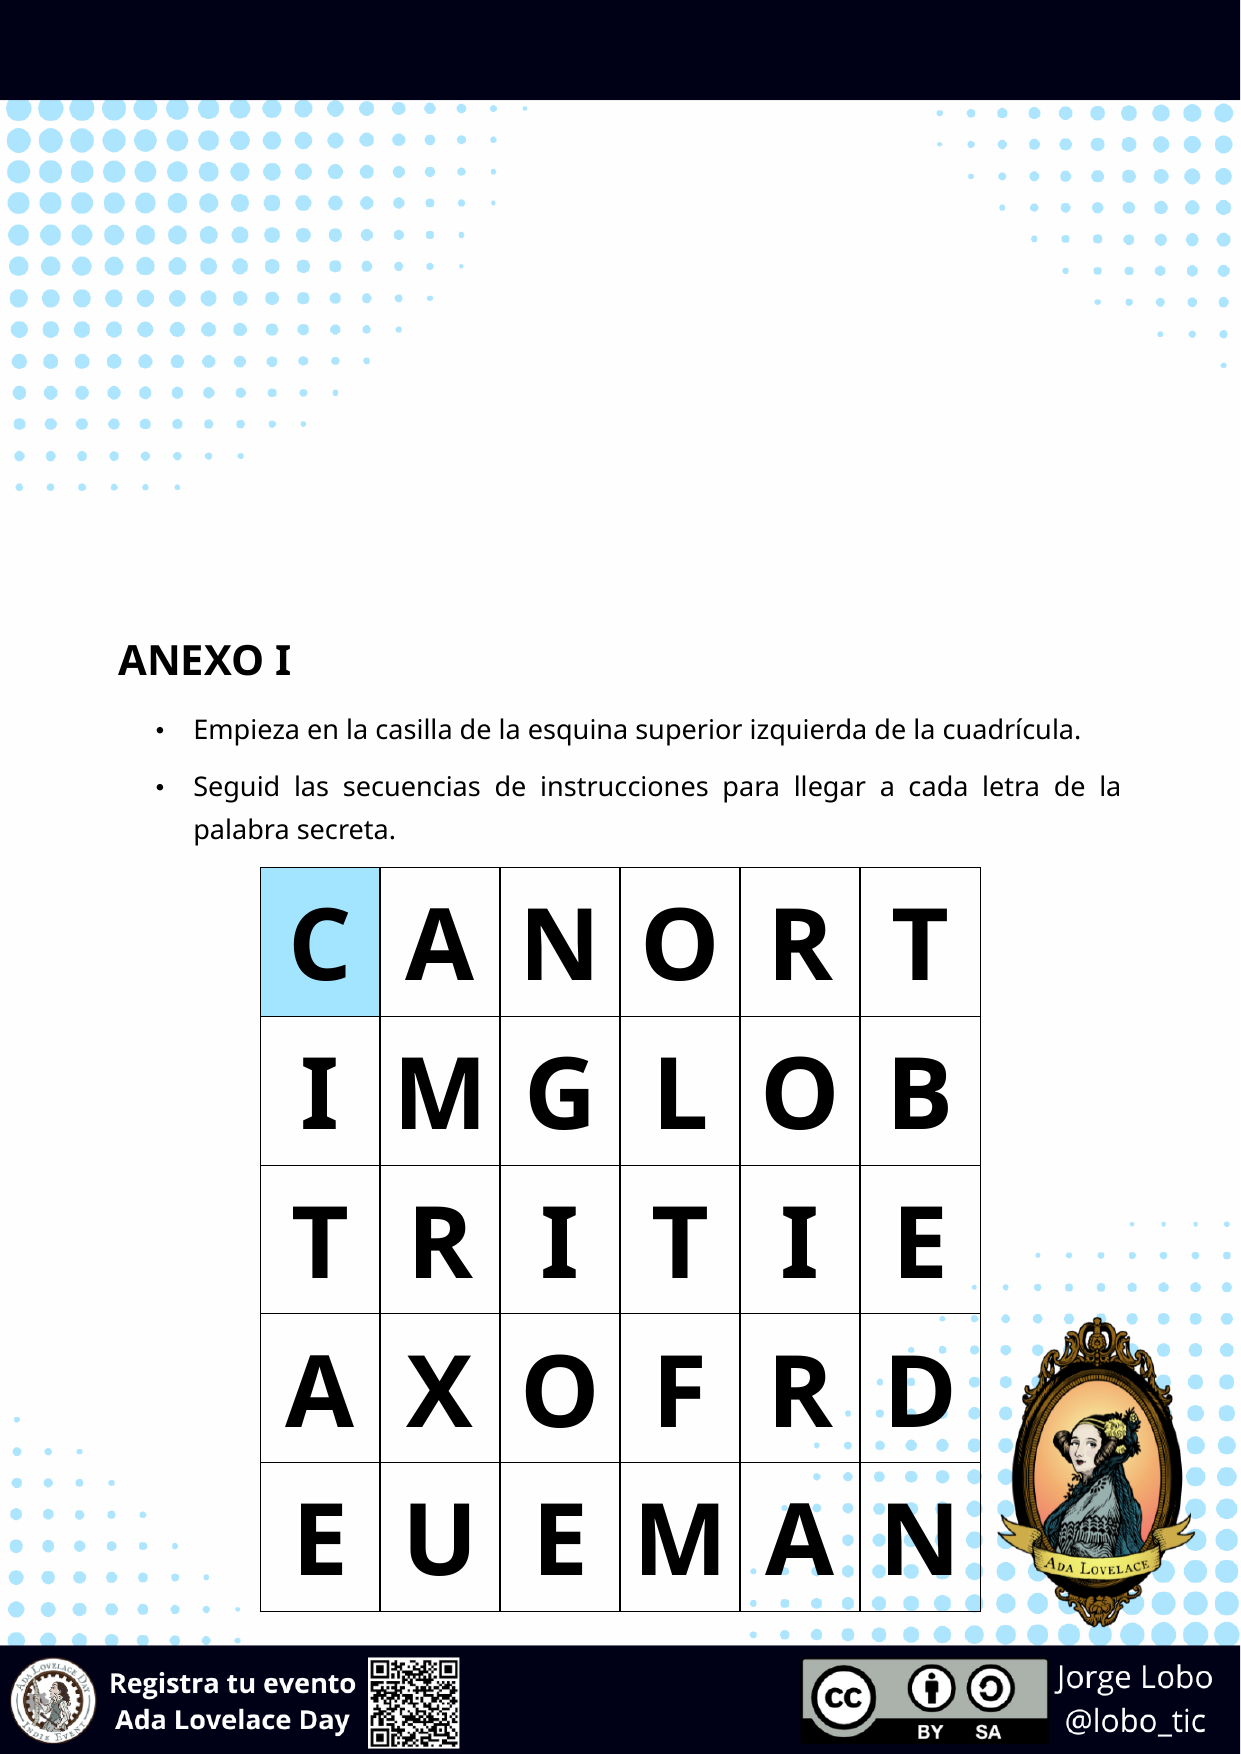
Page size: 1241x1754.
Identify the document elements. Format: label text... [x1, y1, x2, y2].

table_cell I [501, 1166, 619, 1313]
table_cell U [381, 1463, 499, 1611]
table_header O [621, 868, 739, 1016]
table_cell O [741, 1017, 859, 1164]
table_cell E [261, 1463, 379, 1611]
table_cell N [861, 1463, 980, 1611]
text ANEXO I [118, 631, 1122, 688]
table_cell F [621, 1314, 739, 1462]
table_cell T [261, 1166, 379, 1313]
table_cell E [861, 1166, 980, 1313]
table_cell M [381, 1017, 499, 1164]
list Empieza en la casilla de la esquina superior izquierda de la cuadrícula. [156, 711, 1122, 748]
table_header T [861, 868, 980, 1016]
table_cell L [621, 1017, 739, 1164]
table_cell R [741, 1314, 859, 1462]
table_cell E [501, 1463, 619, 1611]
table_cell I [741, 1166, 859, 1313]
table_cell T [621, 1166, 739, 1313]
table_cell M [621, 1463, 739, 1611]
table_cell X [381, 1314, 499, 1462]
table_header R [741, 868, 859, 1016]
table_cell R [381, 1166, 499, 1313]
table_cell G [501, 1017, 619, 1164]
table_header A [381, 868, 499, 1016]
table_header N [501, 868, 619, 1016]
table_header C [261, 868, 379, 1016]
table_cell O [501, 1314, 619, 1462]
picture [0, 0, 1241, 1754]
list Seguid las secuencias de instrucciones para llegar a cada letra de la palabra secreta. [156, 768, 1122, 847]
table_cell D [861, 1314, 980, 1462]
table_cell B [861, 1017, 980, 1164]
table_cell A [261, 1314, 379, 1462]
table_cell A [741, 1463, 859, 1611]
table_cell I [261, 1017, 379, 1164]
